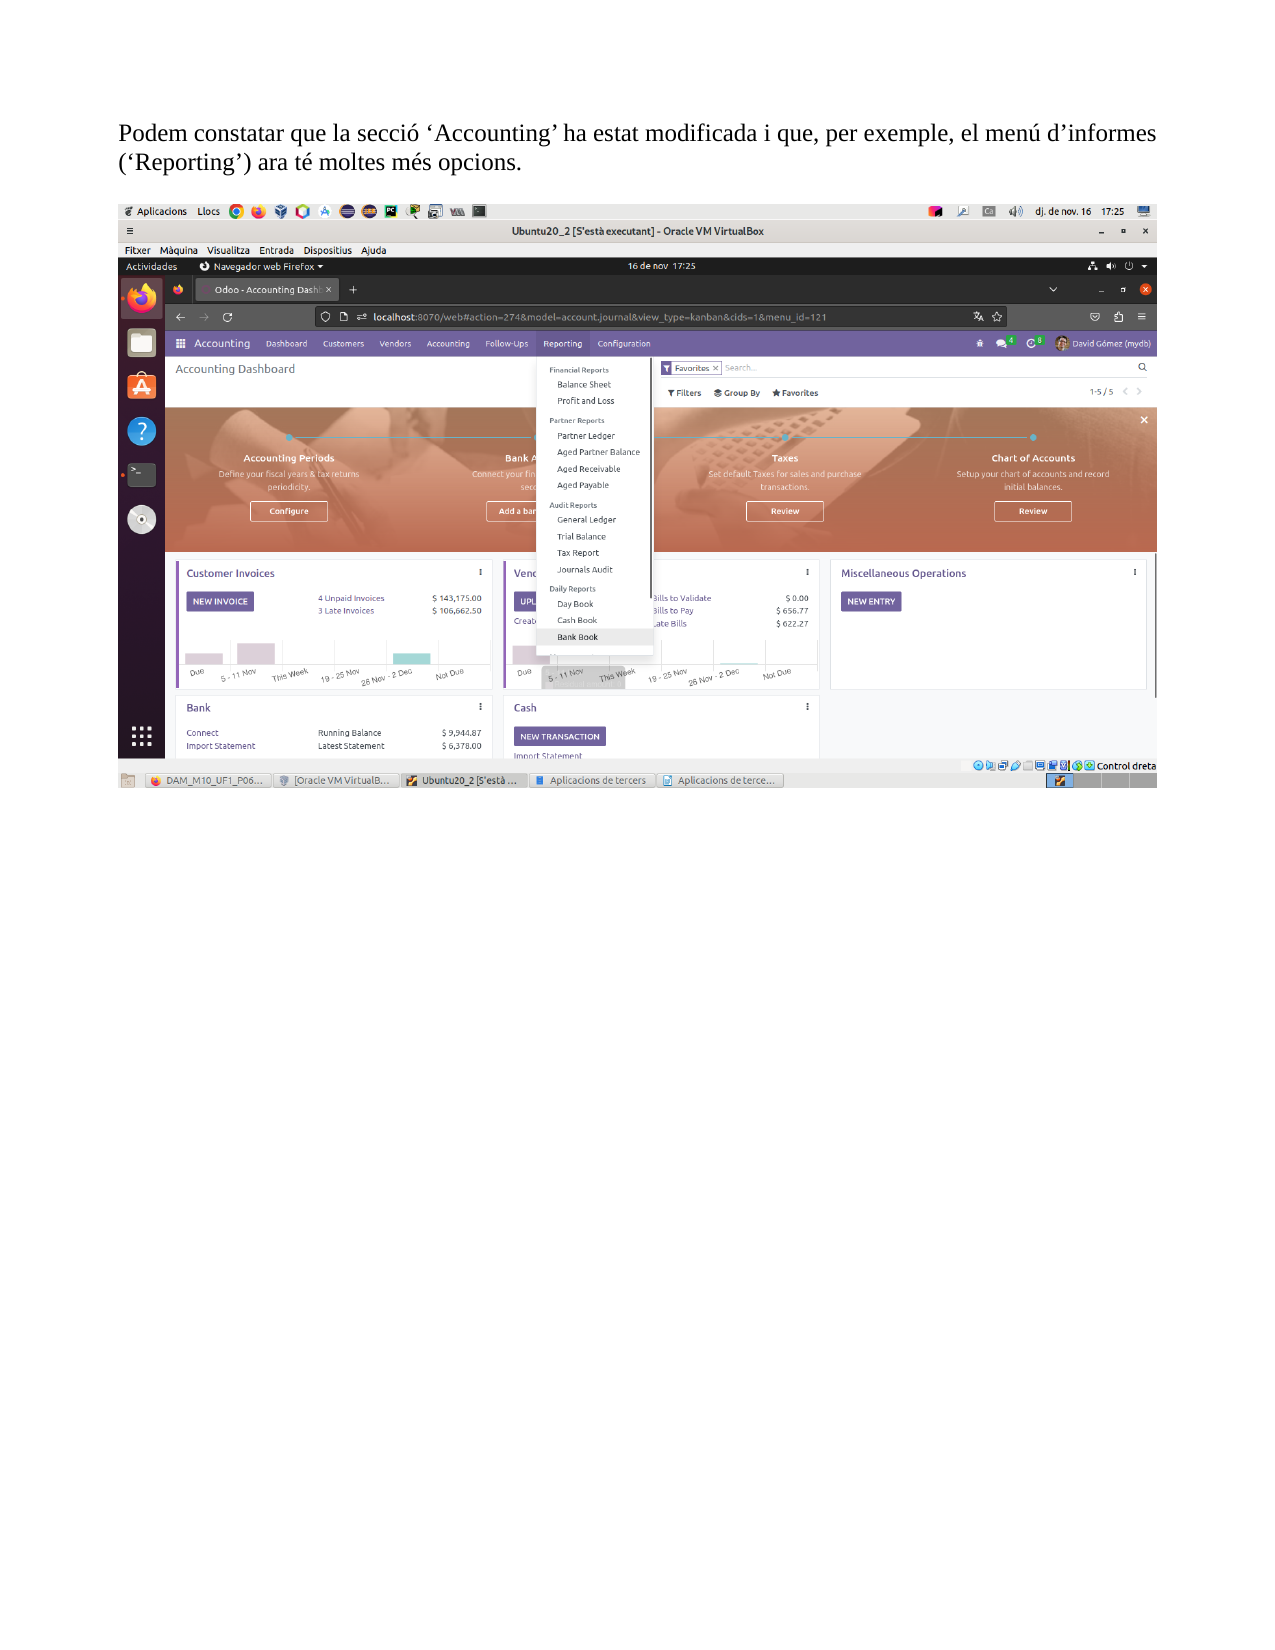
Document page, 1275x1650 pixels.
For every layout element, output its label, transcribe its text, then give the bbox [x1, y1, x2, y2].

picture [118, 204, 1157, 788]
text Podem constatar que la secció ‘Accounting’ ha estat modificada i que, per exemple, el menú d’informes (‘Reporting’) ara té moltes més opcions. [118, 118, 1157, 176]
